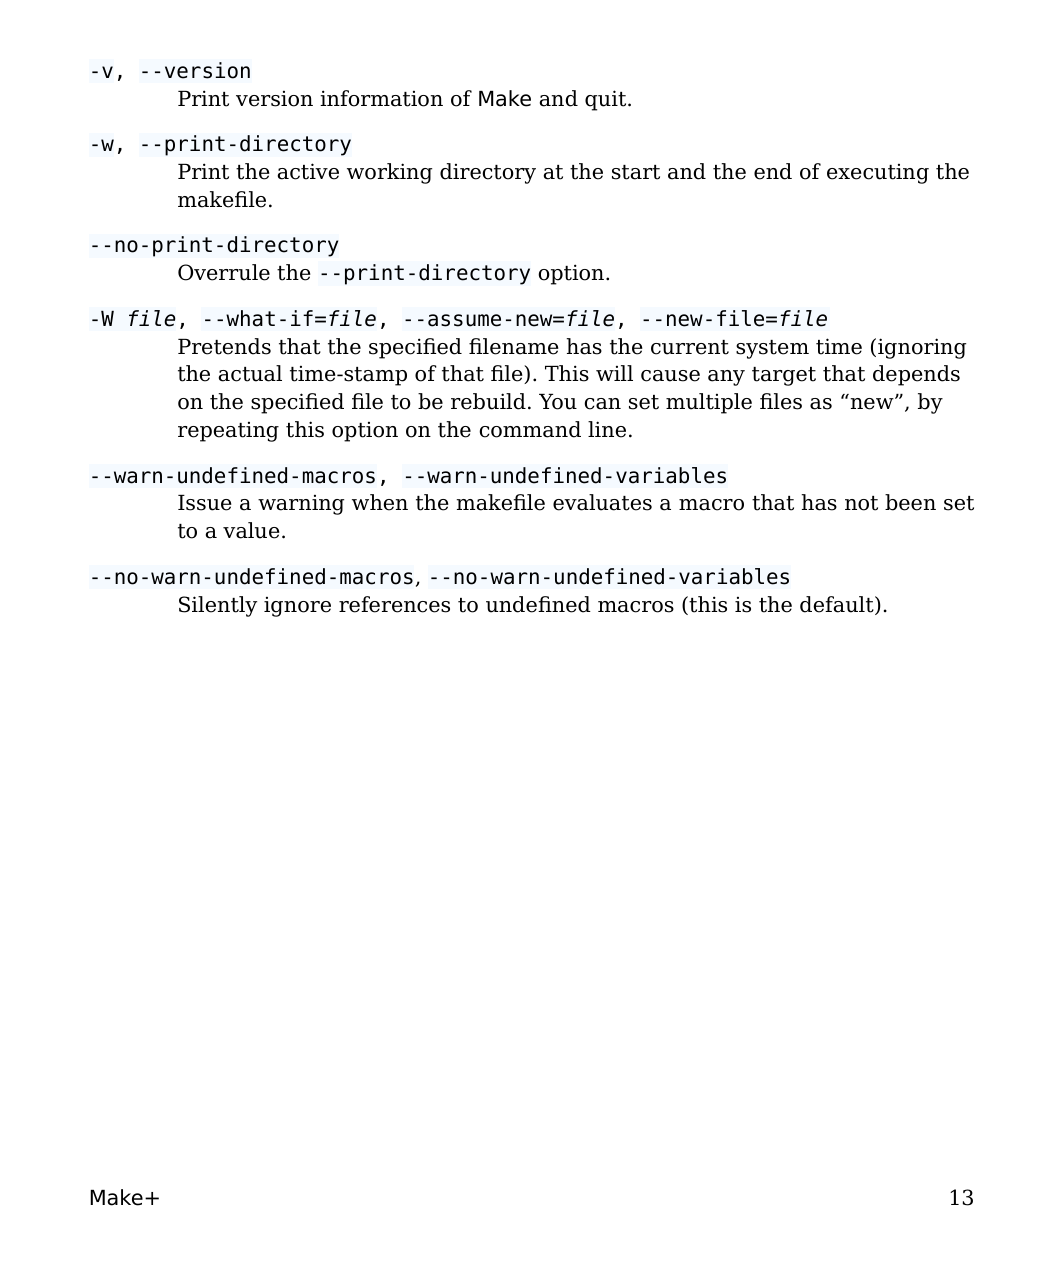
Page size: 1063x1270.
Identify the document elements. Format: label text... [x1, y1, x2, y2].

text -W file, --what-if=file, --assume-new=file, --new-file=file Pretends that the specified filename has the current system time (ignoring the actual time-stamp of that file). This will cause any target that depends on the specified file to be rebuild. You can set multiple files as “new”, by repeating this option on the command line. [88, 307, 974, 442]
text --no-warn-undefined-macros, --no-warn-undefined-variables Silently ignore references to undefined macros (this is the default). [88, 565, 974, 617]
text -v, --version Print version information of Make and quit. [88, 59, 974, 111]
text -w, --print-directory Print the active working directory at the start and the end of executing the makefile. [88, 132, 974, 212]
text --warn-undefined-macros, --warn-undefined-variables Issue a warning when the makefile evaluates a macro that has not been set to a value. [88, 464, 974, 543]
text --no-print-directory Overrule the --print-directory option. [88, 233, 974, 286]
